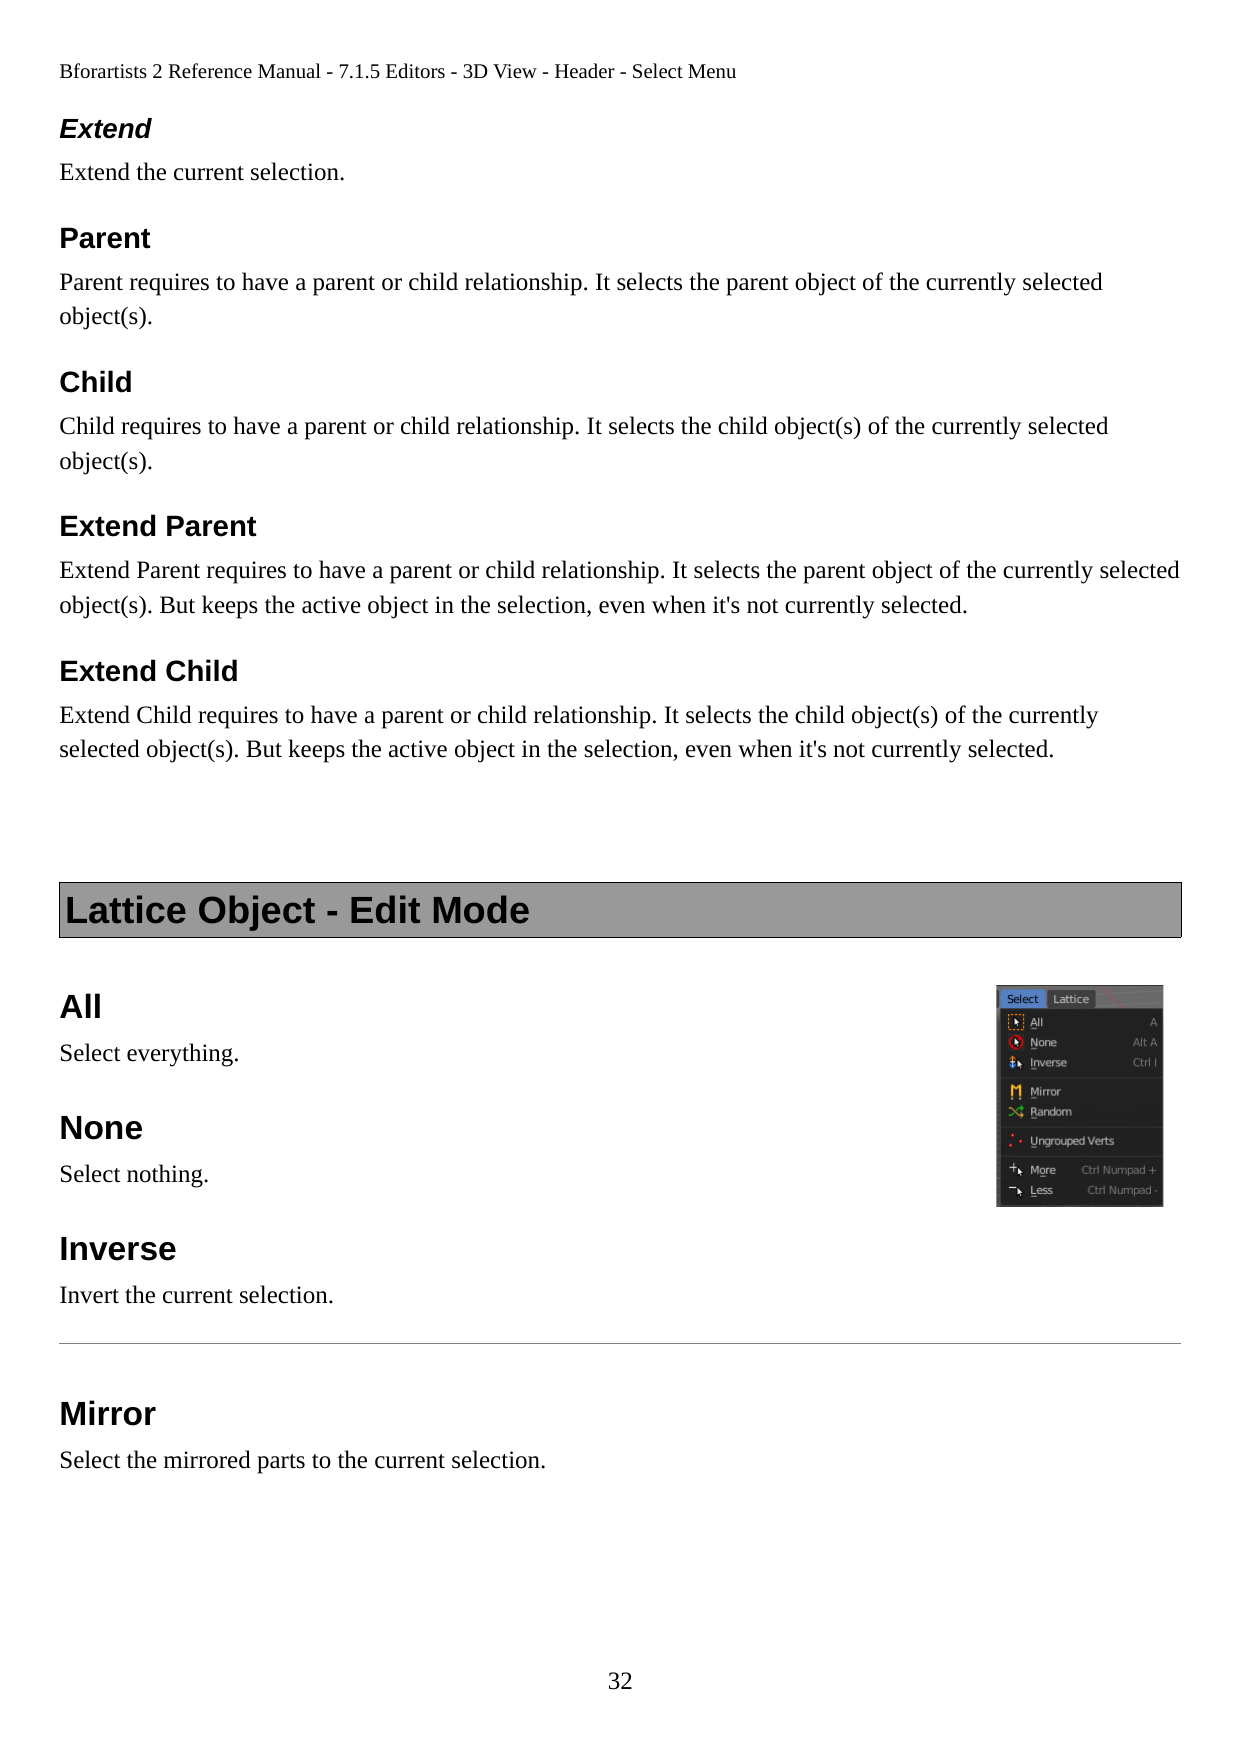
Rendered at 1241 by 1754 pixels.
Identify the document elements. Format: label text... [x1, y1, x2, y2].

text Select nothing. [59, 1159, 996, 1187]
text [1164, 1038, 1181, 1066]
picture [996, 985, 1164, 1207]
subtitle Extend [59, 113, 1181, 144]
text Extend Child requires to have a parent or child relationship. It selects the child object(s) of the currently selected object(s). But keeps the active object in the selection, even when it's not currently selected. [59, 700, 1181, 763]
subtitle [1164, 987, 1181, 1025]
text Extend the current selection. [59, 157, 1181, 186]
text Select the mirrored parts to the current selection. [59, 1445, 1181, 1474]
subtitle Inverse [59, 1229, 1181, 1267]
subtitle Mirror [59, 1394, 1181, 1432]
table_header Lattice Object - Edit Mode [60, 883, 1181, 937]
subtitle Extend Child [59, 654, 1181, 687]
text Invert the current selection. [59, 1280, 1181, 1308]
text Extend Parent requires to have a parent or child relationship. It selects the parent object of the currently selected object(s). But keeps the active object in the selection, even when it's not currently selected. [59, 556, 1181, 619]
subtitle Parent [59, 221, 1181, 254]
text Parent requires to have a parent or child relationship. It selects the parent object of the currently selected object(s). [59, 267, 1181, 330]
text Select everything. [59, 1038, 996, 1066]
subtitle Child [59, 365, 1181, 399]
subtitle All [59, 987, 996, 1025]
text Child requires to have a parent or child relationship. It selects the child object(s) of the currently selected object(s). [59, 411, 1181, 474]
text [1164, 1159, 1181, 1187]
subtitle [1164, 1108, 1181, 1146]
subtitle Extend Parent [59, 509, 1181, 543]
subtitle None [59, 1108, 996, 1146]
